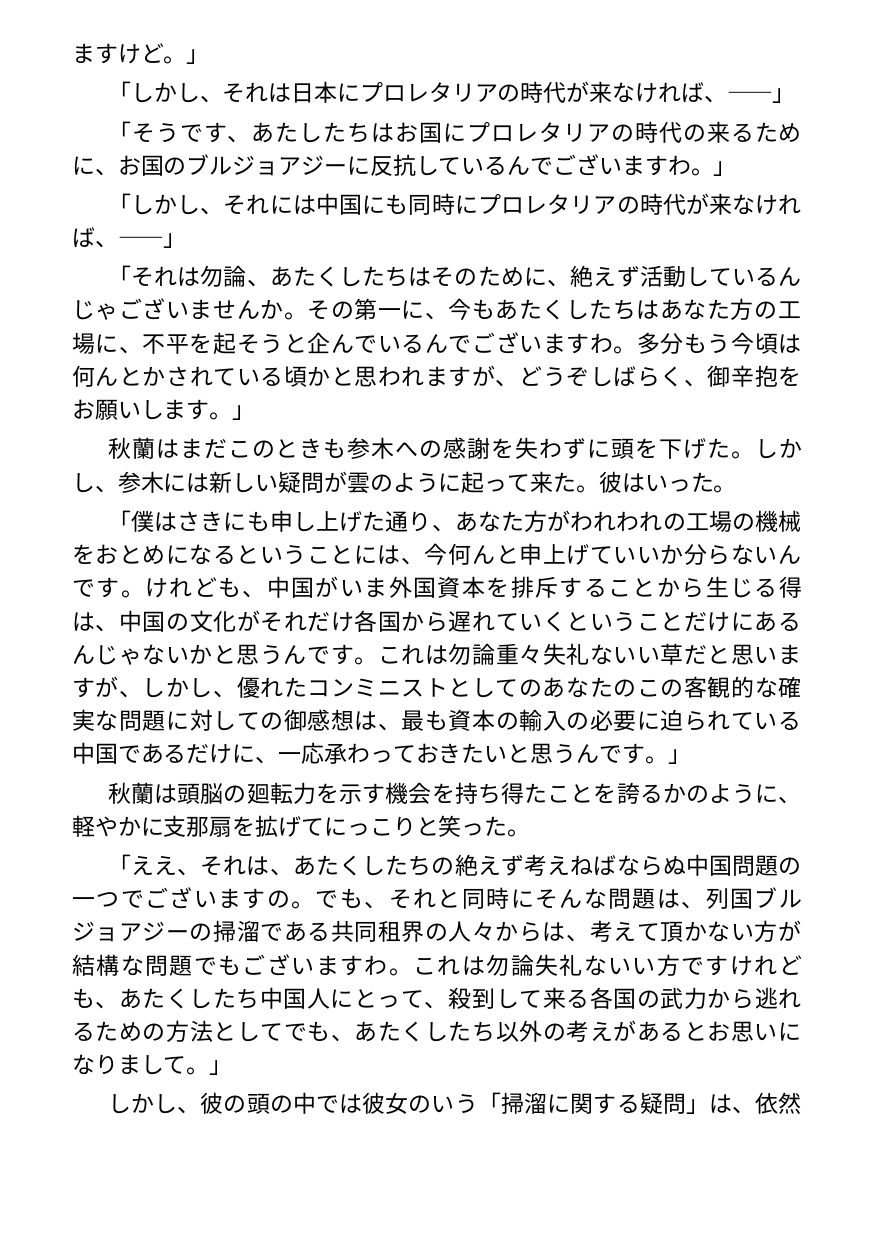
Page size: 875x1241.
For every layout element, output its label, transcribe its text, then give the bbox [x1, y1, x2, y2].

text 「そうです、あたしたちはお国にプロレタリアの時代の来るために、お国のブルジョアジーに反抗しているんでございますわ。」 [72, 114, 802, 181]
text 「ええ、それは、あたくしたちの絶えず考えねばならぬ中国問題の一つでございますの。でも、それと同時にそんな問題は、列国ブルジョアジーの掃溜である共同租界の人々からは、考えて頂かない方が結構な問題でもございますわ。これは勿論失礼ないい方ですけれども、あたくしたち中国人にとって、殺到して来る各国の武力から逃れるための方法としてでも、あたくしたち以外の考えがあるとお思いになりまして。」 [72, 848, 802, 1080]
text 「それは勿論、あたくしたちはそのために、絶えず活動しているんじゃございませんか。その第一に、今もあたくしたちはあなた方の工場に、不平を起そうと企んでいるんでございますわ。多分もう今頃は何んとかされている頃かと思われますが、どうぞしばらく、御辛抱をお願いします。」 [72, 259, 802, 425]
text 秋蘭はまだこのときも参木への感謝を失わずに頭を下げた。しかし、参木には新しい疑問が雲のように起って来た。彼はいった。 [72, 431, 802, 498]
text ますけど。」 [72, 36, 802, 69]
text 「僕はさきにも申し上げた通り、あなた方がわれわれの工場の機械をおとめになるということには、今何んと申上げていいか分らないんです。けれども、中国がいま外国資本を排斥することから生じる得は、中国の文化がそれだけ各国から遅れていくということだけにあるんじゃないかと思うんです。これは勿論重々失礼ないい草だと思いますが、しかし、優れたコンミニストとしてのあなたのこの客観的な確実な問題に対しての御感想は、最も資本の輸入の必要に迫られている中国であるだけに、一応承わっておきたいと思うんです。」 [72, 504, 802, 769]
text しかし、彼の頭の中では彼女のいう「掃溜に関する疑問」は、依然 [72, 1086, 802, 1119]
text 秋蘭は頭脳の廻転力を示す機会を持ち得たことを誇るかのように、軽やかに支那扇を拡げてにっこりと笑った。 [72, 775, 802, 842]
text 「しかし、それには中国にも同時にプロレタリアの時代が来なければ、――」 [72, 187, 802, 253]
text 「しかし、それは日本にプロレタリアの時代が来なければ、――」 [72, 75, 802, 108]
